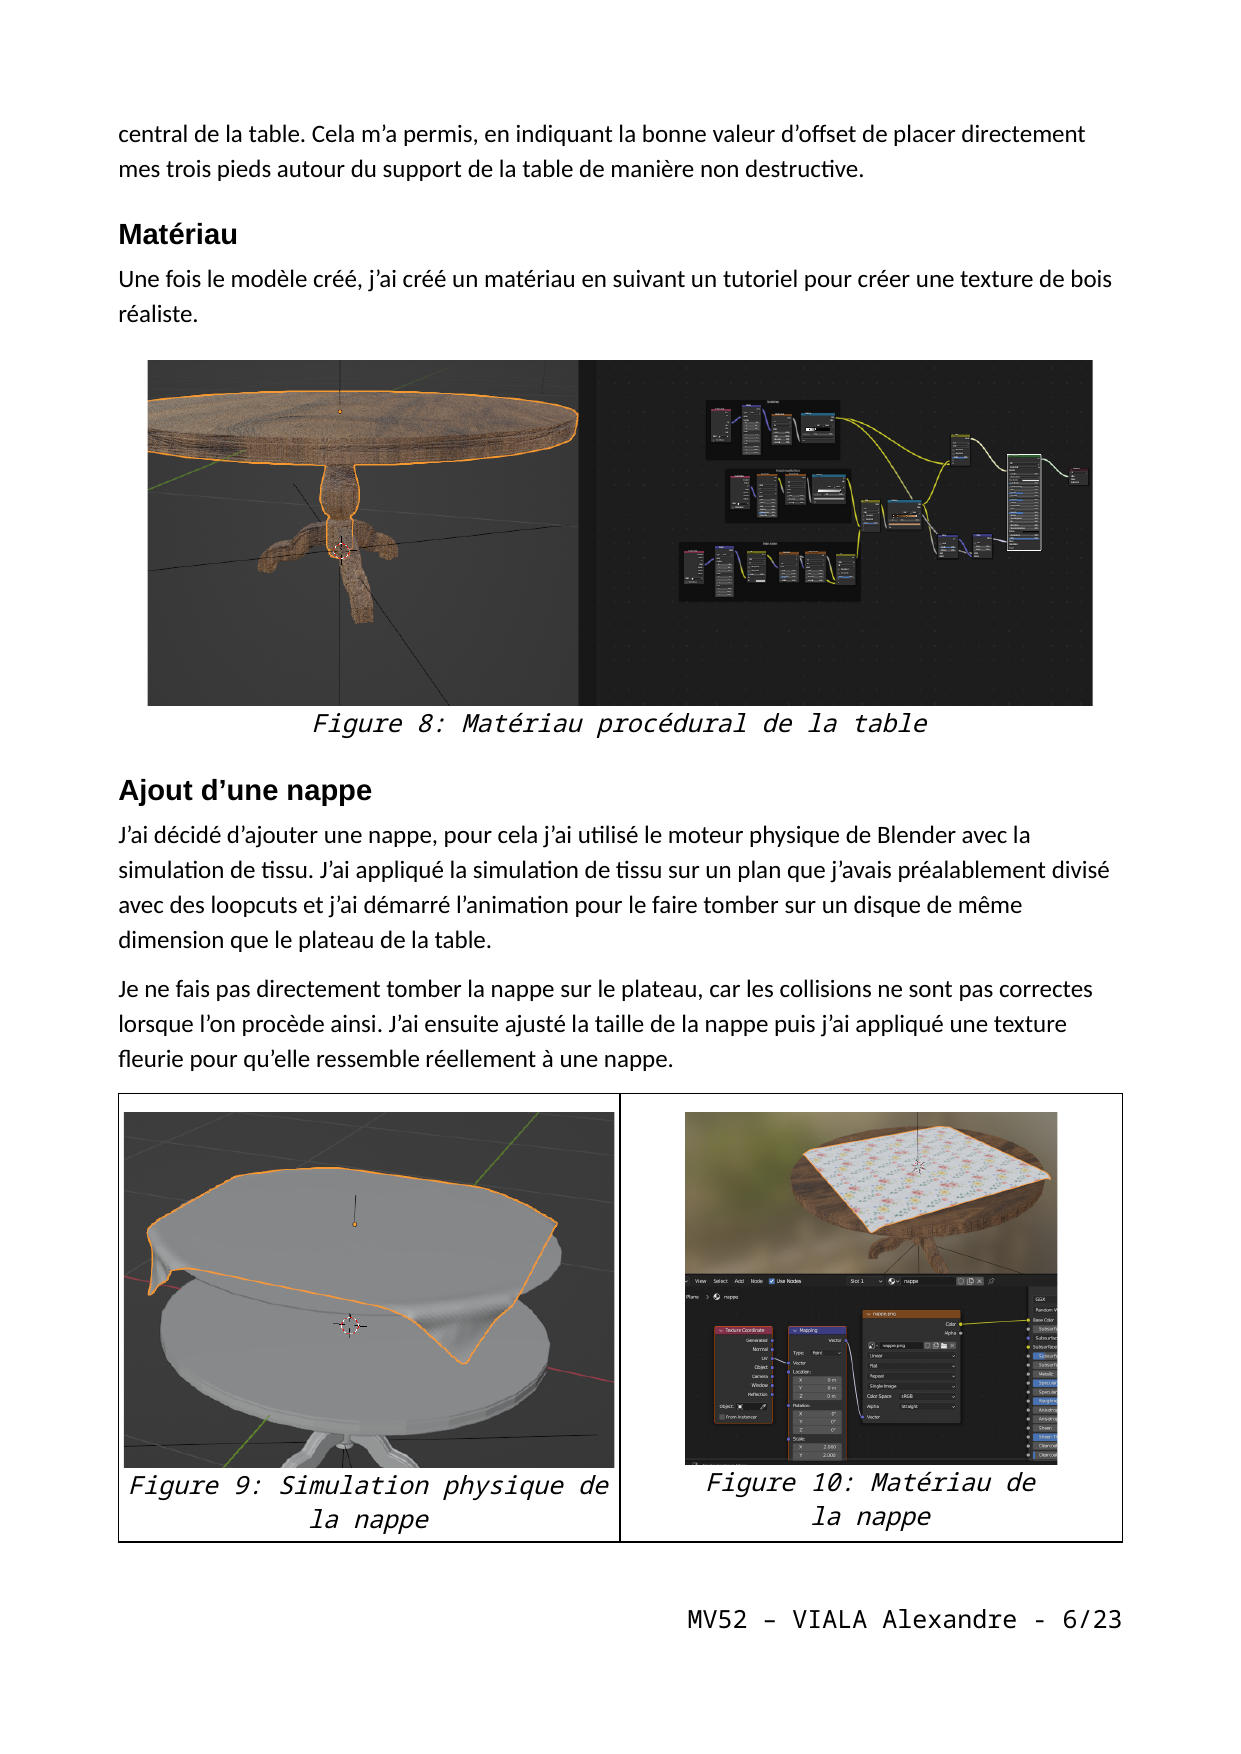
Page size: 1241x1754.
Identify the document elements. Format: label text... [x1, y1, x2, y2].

picture [147, 360, 1093, 706]
table_header [119, 1094, 619, 1541]
table_header [621, 1094, 1122, 1541]
text J’ai décidé d’ajouter une nappe, pour cela j’ai utilisé le moteur physique de Blender avec la simulation de tissu. J’ai appliqué la simulation de tissu sur un plan que j’avais préalablement divisé avec des loopcuts et j’ai démarré l’animation pour le faire tomber sur un disque de même dimension que le plateau de la table. [118, 819, 1122, 954]
text Une fois le modèle créé, j’ai créé un matériau en suivant un tutoriel pour créer une texture de bois réaliste. [118, 263, 1122, 329]
picture [123, 1112, 615, 1468]
text Figure 8: Matériau procédural de la table [148, 706, 1093, 739]
subtitle Ajout d’une nappe [118, 773, 1122, 806]
subtitle Matériau [118, 217, 1122, 251]
picture [685, 1112, 1058, 1465]
text central de la table. Cela m’a permis, en indiquant la bonne valeur d’offset de placer directement mes trois pieds autour du support de la table de manière non destructive. [118, 118, 1122, 184]
text Je ne fais pas directement tomber la nappe sur le plateau, car les collisions ne sont pas correctes lorsque l’on procède ainsi. J’ai ensuite ajusté la taille de la nappe puis j’ai appliqué une texture fleurie pour qu’elle ressemble réellement à une nappe. [118, 973, 1122, 1074]
